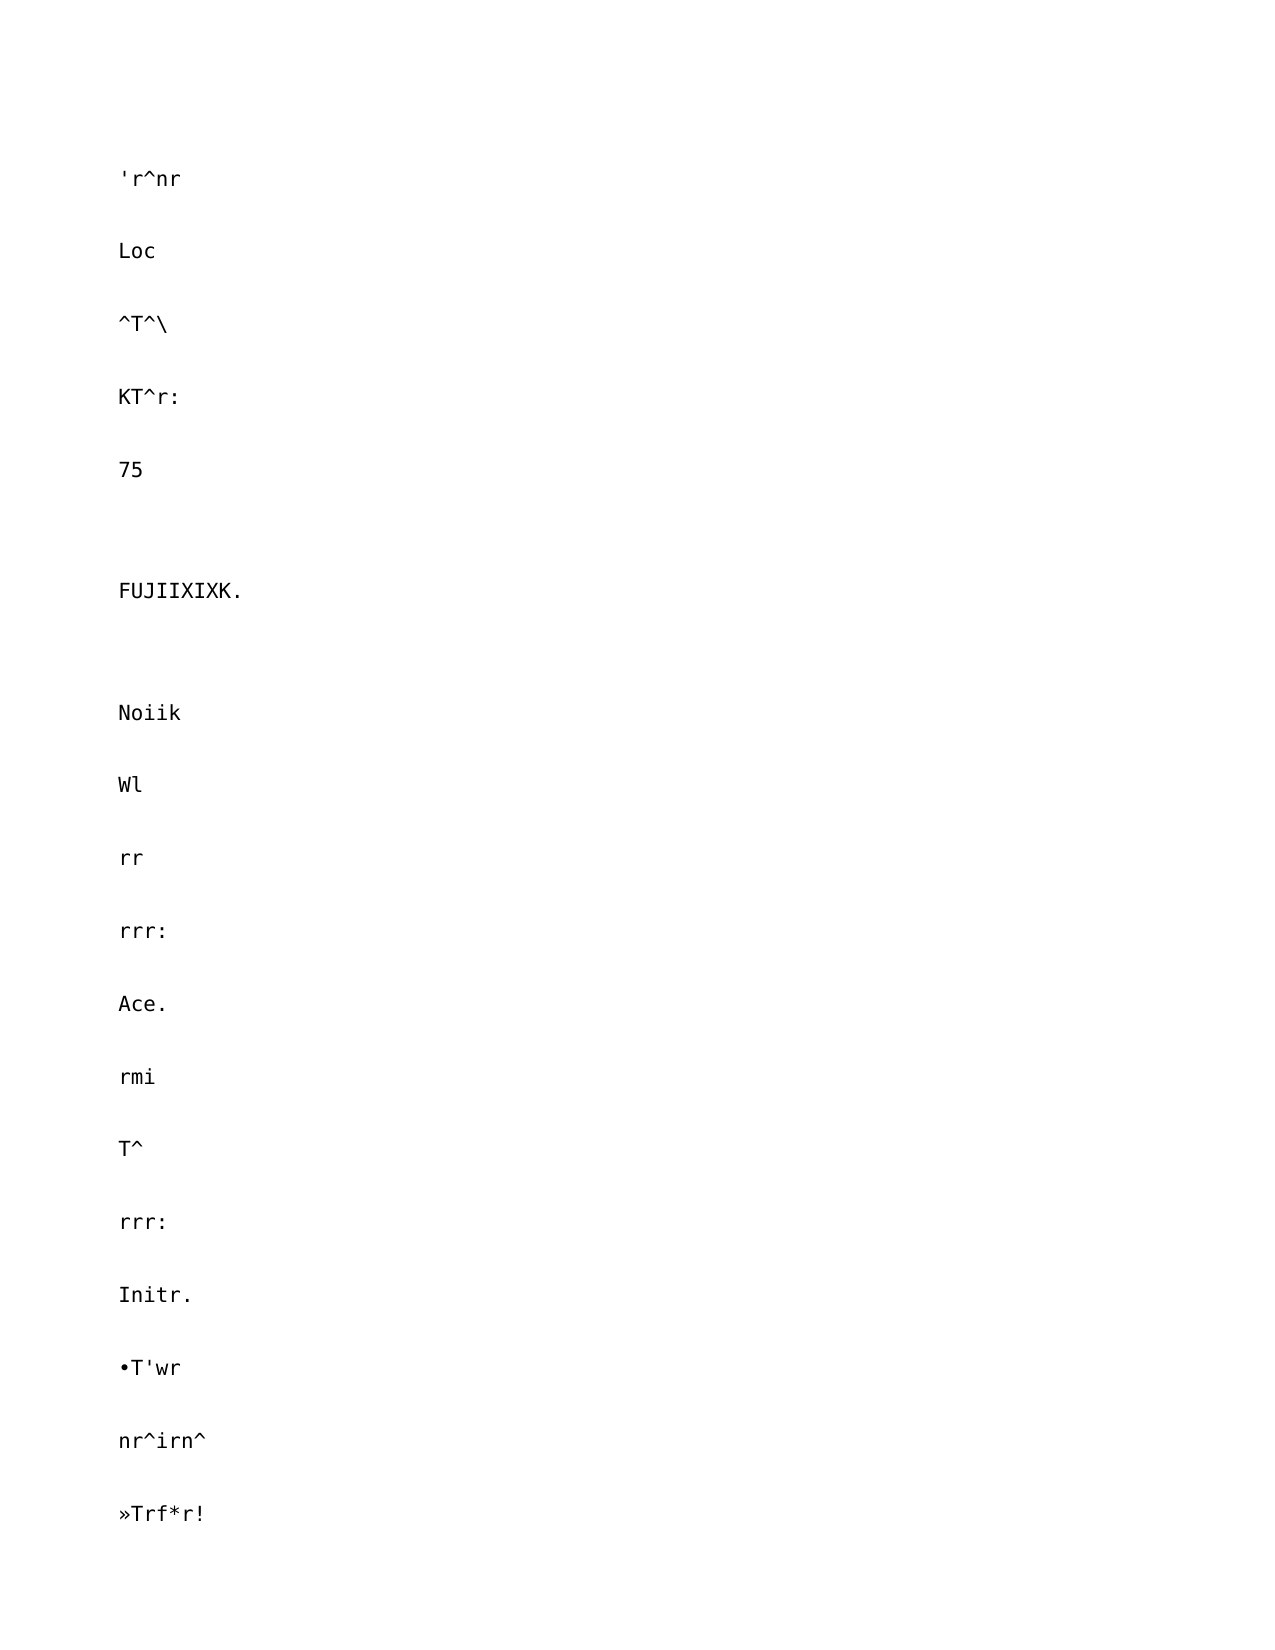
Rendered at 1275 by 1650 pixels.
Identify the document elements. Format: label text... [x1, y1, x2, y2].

text Wl [118, 773, 1157, 798]
text FUJIIXIXK. [118, 579, 1157, 603]
text 'r^nr [118, 167, 1157, 191]
text KT^r: [118, 385, 1157, 409]
text Initr. [118, 1283, 1157, 1307]
text Loc [118, 239, 1157, 264]
text rrr: [118, 919, 1157, 943]
text ^T^\ [118, 312, 1157, 337]
text 75 [118, 458, 1157, 482]
text Noiik [118, 701, 1157, 725]
text •T'wr [118, 1356, 1157, 1380]
text »Trf*r! [118, 1502, 1157, 1526]
text rr [118, 846, 1157, 871]
text Ace. [118, 992, 1157, 1016]
text T^ [118, 1137, 1157, 1162]
text nr^irn^ [118, 1429, 1157, 1453]
text rrr: [118, 1210, 1157, 1234]
text rmi [118, 1065, 1157, 1089]
